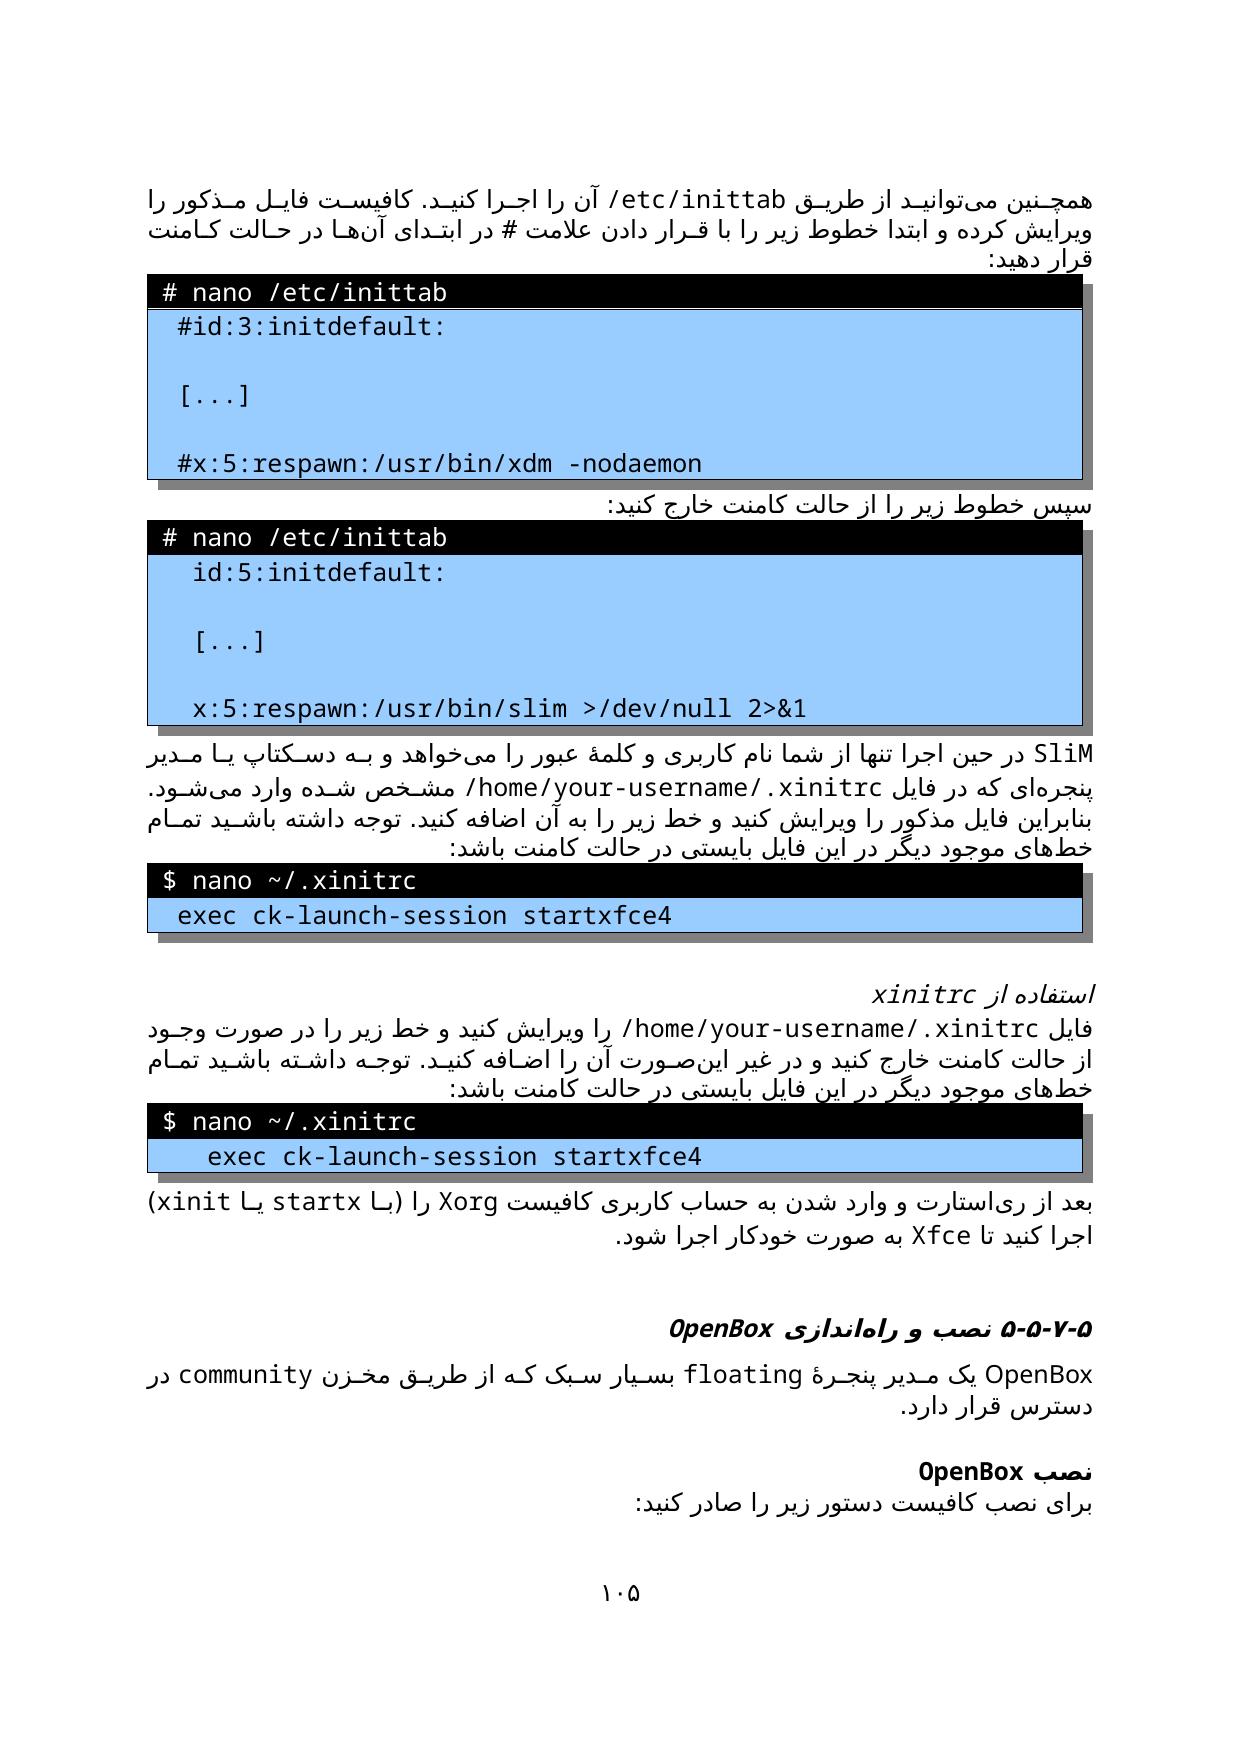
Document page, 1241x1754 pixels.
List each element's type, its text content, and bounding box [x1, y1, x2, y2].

text بعد از ری‌استارت و وارد شدن به حساب کاربری کافیست Xorg را (با startx یا xinit) اجرا کنید تا Xfce به صورت خودکار اجرا شود. [147, 1183, 1093, 1251]
text SliM در حین اجرا تنها از شما نام کاربری و کلمهٔ عبور را می‌خواهد و به دسکتاپ یا مدیر پنجره‌ای که در فایل ‎/home/your-username/.xinitrc مشخص شده وارد می‌شود. بنابراین فایل مذکور را ویرایش کنید و خط زیر را به آن اضافه کنید. توجه داشته باشید تمام خط‌های موجود دیگر در این فایل بایستی در حالت کامنت باشد: [147, 736, 1093, 862]
text فایل ‎/home/your-username/.xinitrc را ویرایش کنید و خط زیر را در صورت وجود از حالت کامنت خارج کنید و در غیر این‌صورت آن را اضافه کنید. توجه داشته باشید تمام خط‌های موجود دیگر در این فایل بایستی در حالت کامنت باشد: [147, 1011, 1093, 1103]
subtitle ۵-۵-۷-۵ نصب و راه‌اندازی OpenBox [147, 1311, 1093, 1344]
text نصب OpenBox [147, 1454, 1093, 1488]
text استفاده از xinitrc [147, 977, 1093, 1011]
text همچنین می‌توانید از طریق ‎/etc/inittab آن را اجرا کنید. کافیست فایل مذکور را ویرایش کرده و ابتدا خطوط زیر را با قرار دادن علامت # در ابتدای آن‌ها در حالت کامنت قرار دهید: [147, 181, 1093, 274]
text OpenBox یک مدیر پنجرهٔ floating بسیار سبک که از طریق مخزن community در دسترس قرار دارد. [147, 1357, 1093, 1420]
text برای نصب کافیست دستور زیر را صادر کنید: [147, 1488, 1093, 1517]
text سپس خطوط زیر را از حالت کامنت خارج کنید: [147, 490, 1093, 519]
